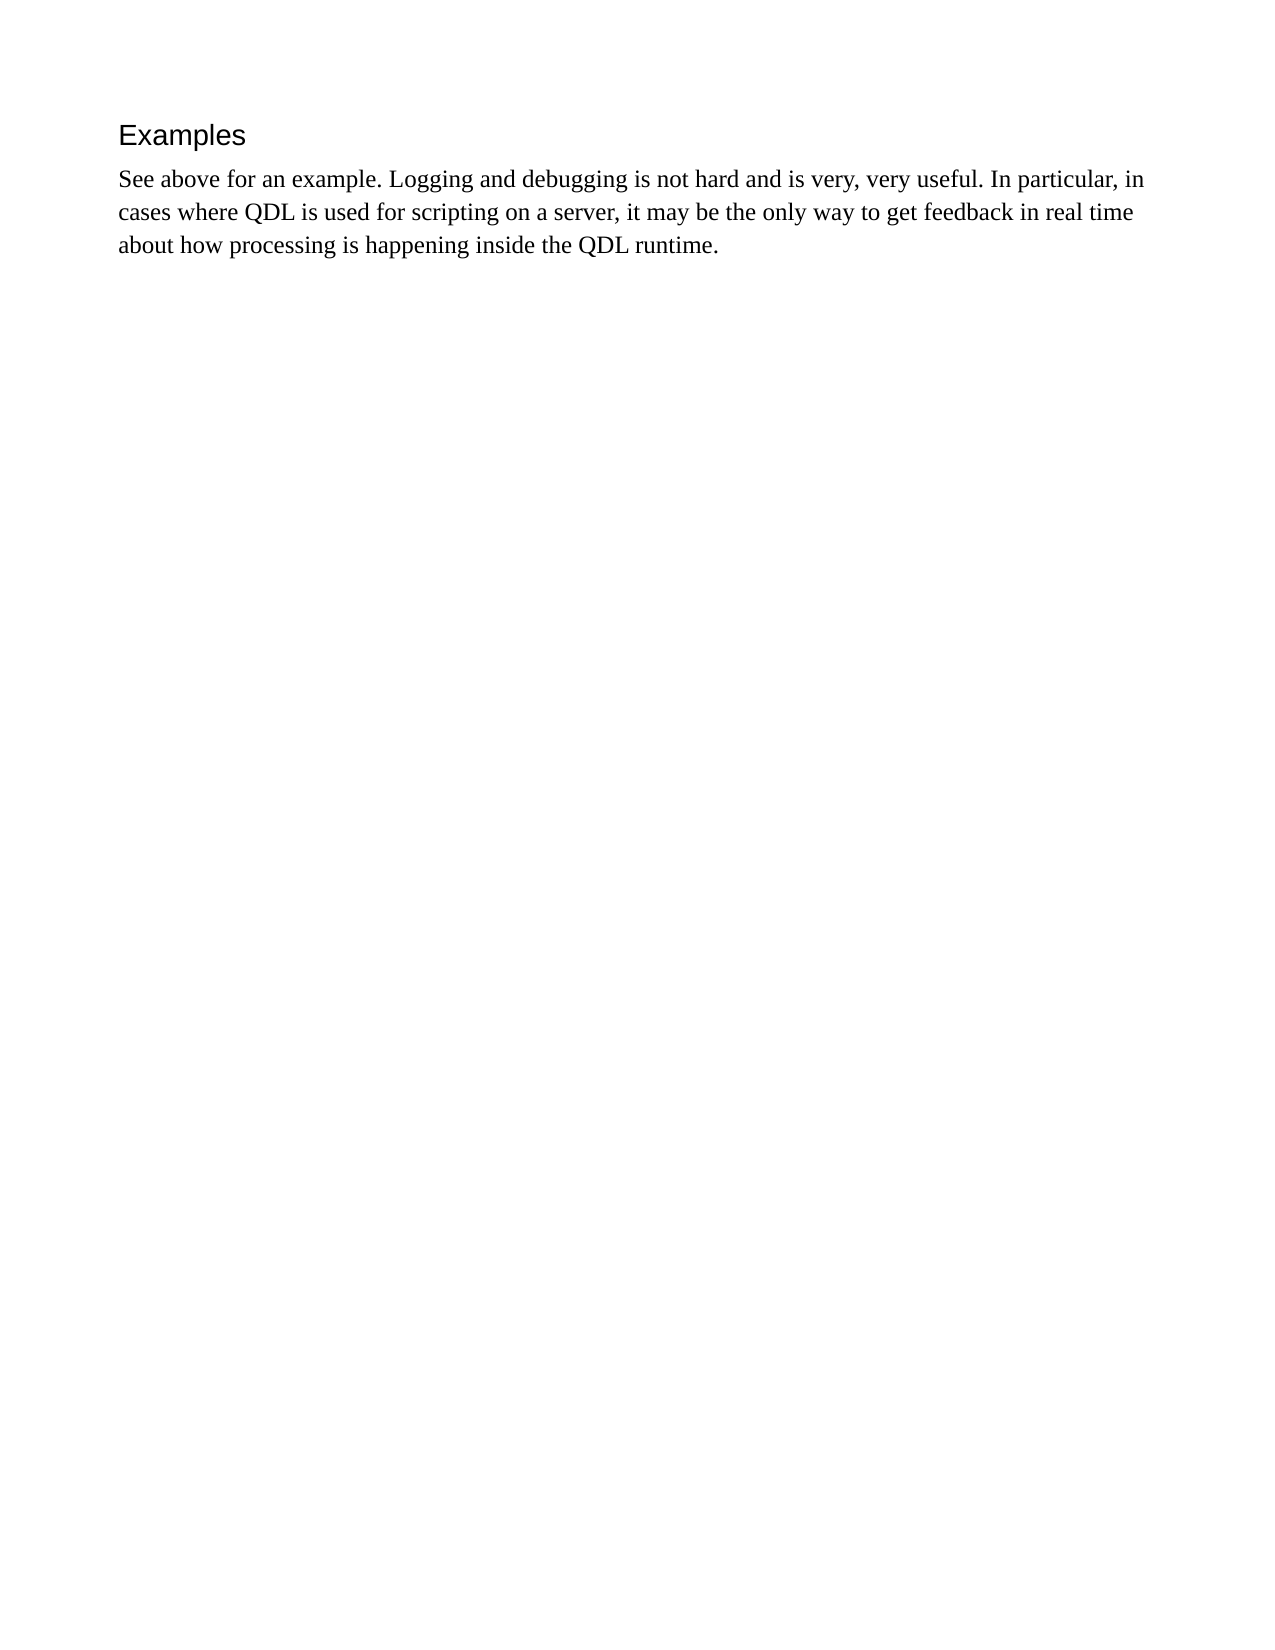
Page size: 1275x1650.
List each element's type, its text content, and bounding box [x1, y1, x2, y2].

subtitle Examples [118, 118, 1157, 152]
text See above for an example. Logging and debugging is not hard and is very, very useful. In particular, in cases where QDL is used for scripting on a server, it may be the only way to get feedback in real time about how processing is happening inside the QDL runtime. [118, 164, 1157, 259]
